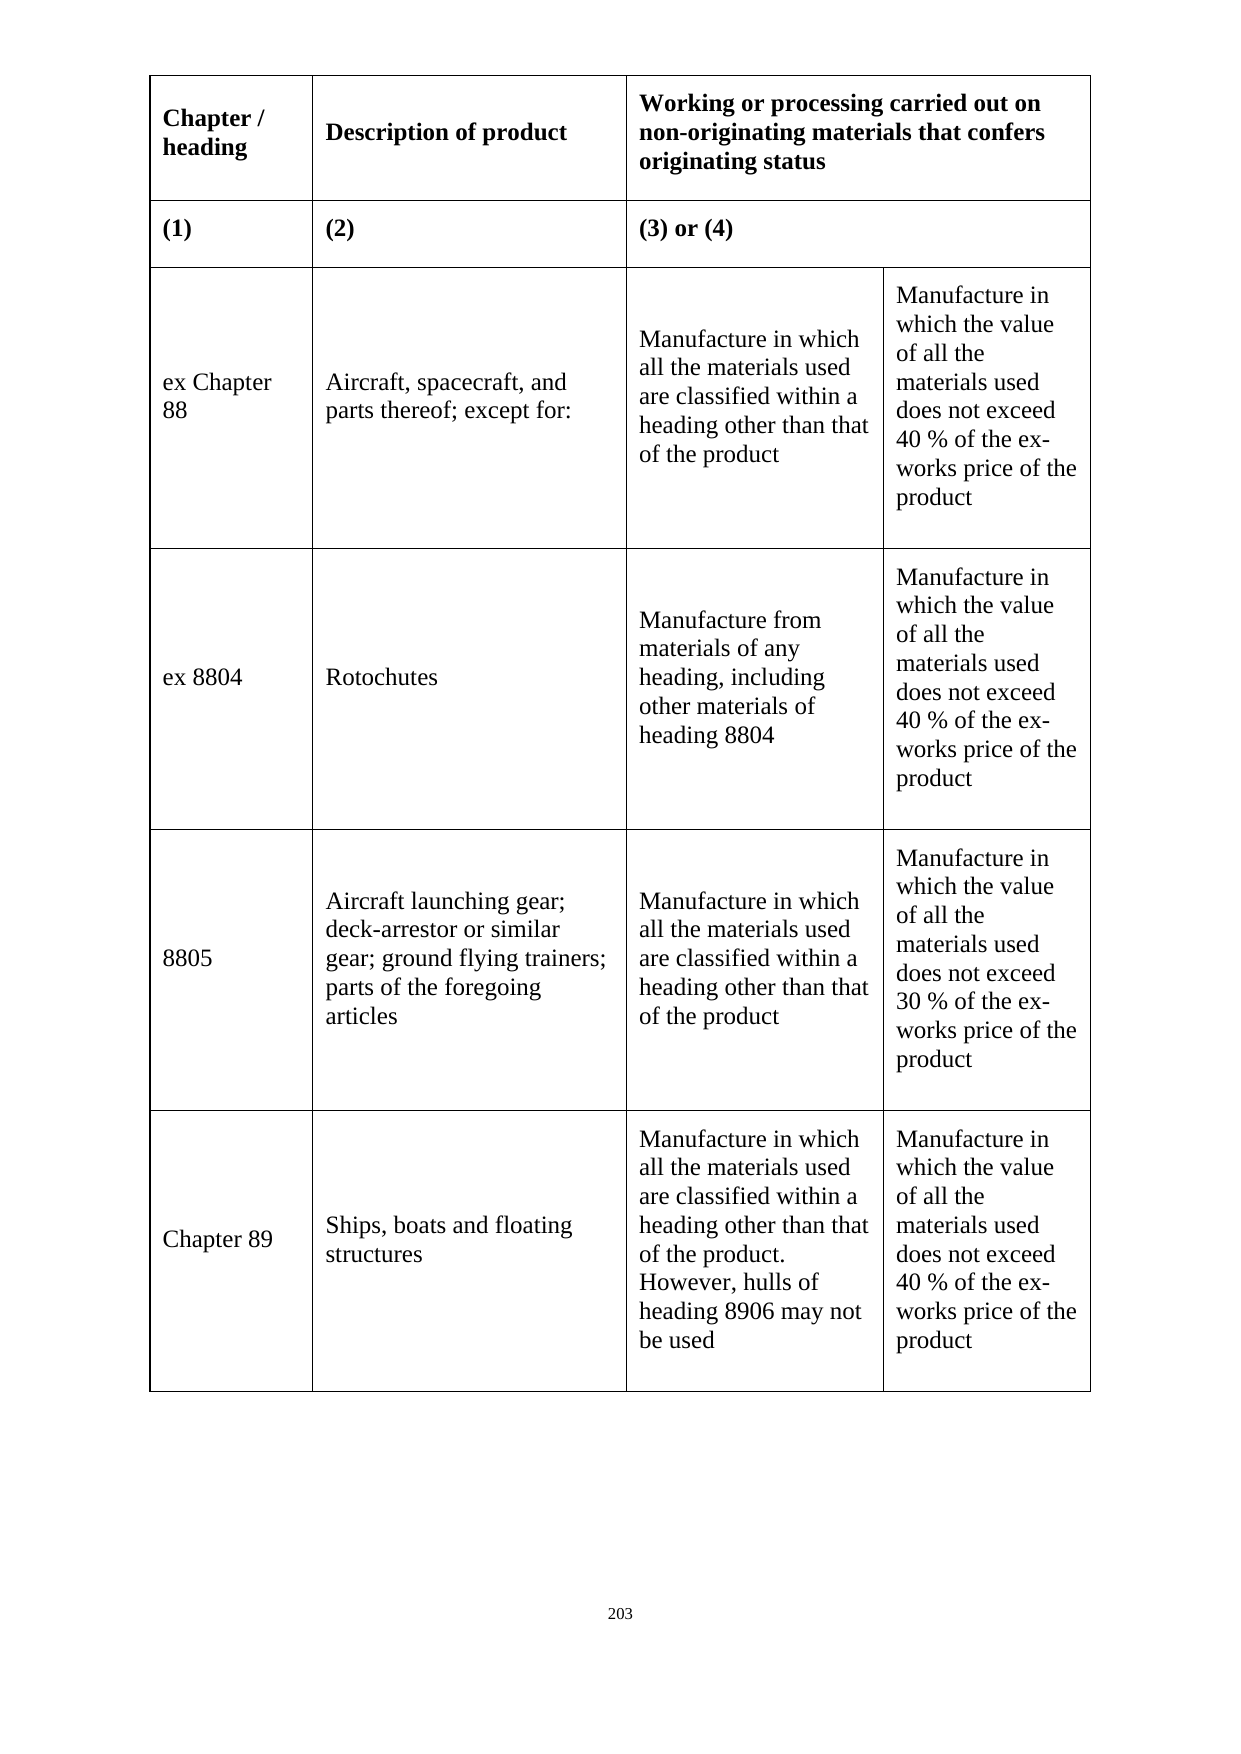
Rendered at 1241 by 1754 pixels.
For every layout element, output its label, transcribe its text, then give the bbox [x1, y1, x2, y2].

table_cell Manufacture in which the value of all the materials used does not exceed 40 % of the ex‐works price of the product [884, 268, 1090, 548]
table_cell (2) [313, 201, 626, 267]
table_cell Aircraft, spacecraft, and parts thereof; except for: [313, 268, 626, 548]
table_cell Manufacture in which the value of all the materials used does not exceed 40 % of the ex‐works price of the product [884, 549, 1090, 829]
table_header Chapter / heading [151, 76, 312, 200]
table_cell Manufacture in which the value of all the materials used does not exceed 30 % of the ex‐works price of the product [884, 830, 1090, 1110]
table_cell Chapter 89 [151, 1111, 312, 1391]
table_header Description of product [313, 76, 626, 200]
table_cell Manufacture from materials of any heading, including other materials of heading 8804 [627, 549, 883, 829]
table_cell Rotochutes [313, 549, 626, 829]
table_cell Manufacture in which all the materials used are classified within a heading other than that of the product [627, 830, 883, 1110]
table_cell ex 8804 [151, 549, 312, 829]
table_cell Manufacture in which all the materials used are classified within a heading other than that of the product. However, hulls of heading 8906 may not be used [627, 1111, 883, 1391]
table_header Working or processing carried out on non‐originating materials that confers originating status [627, 76, 1090, 200]
table_cell (1) [151, 201, 312, 267]
table_cell Manufacture in which all the materials used are classified within a heading other than that of the product [627, 268, 883, 548]
table_cell Manufacture in which the value of all the materials used does not exceed 40 % of the ex‐works price of the product [884, 1111, 1090, 1391]
table_cell Aircraft launching gear; deck‐arrestor or similar gear; ground flying trainers; parts of the foregoing articles [313, 830, 626, 1110]
table_cell (3) or (4) [627, 201, 1090, 267]
table_cell 8805 [151, 830, 312, 1110]
table_cell Ships, boats and floating structures [313, 1111, 626, 1391]
table_cell ex Chapter 88 [151, 268, 312, 548]
